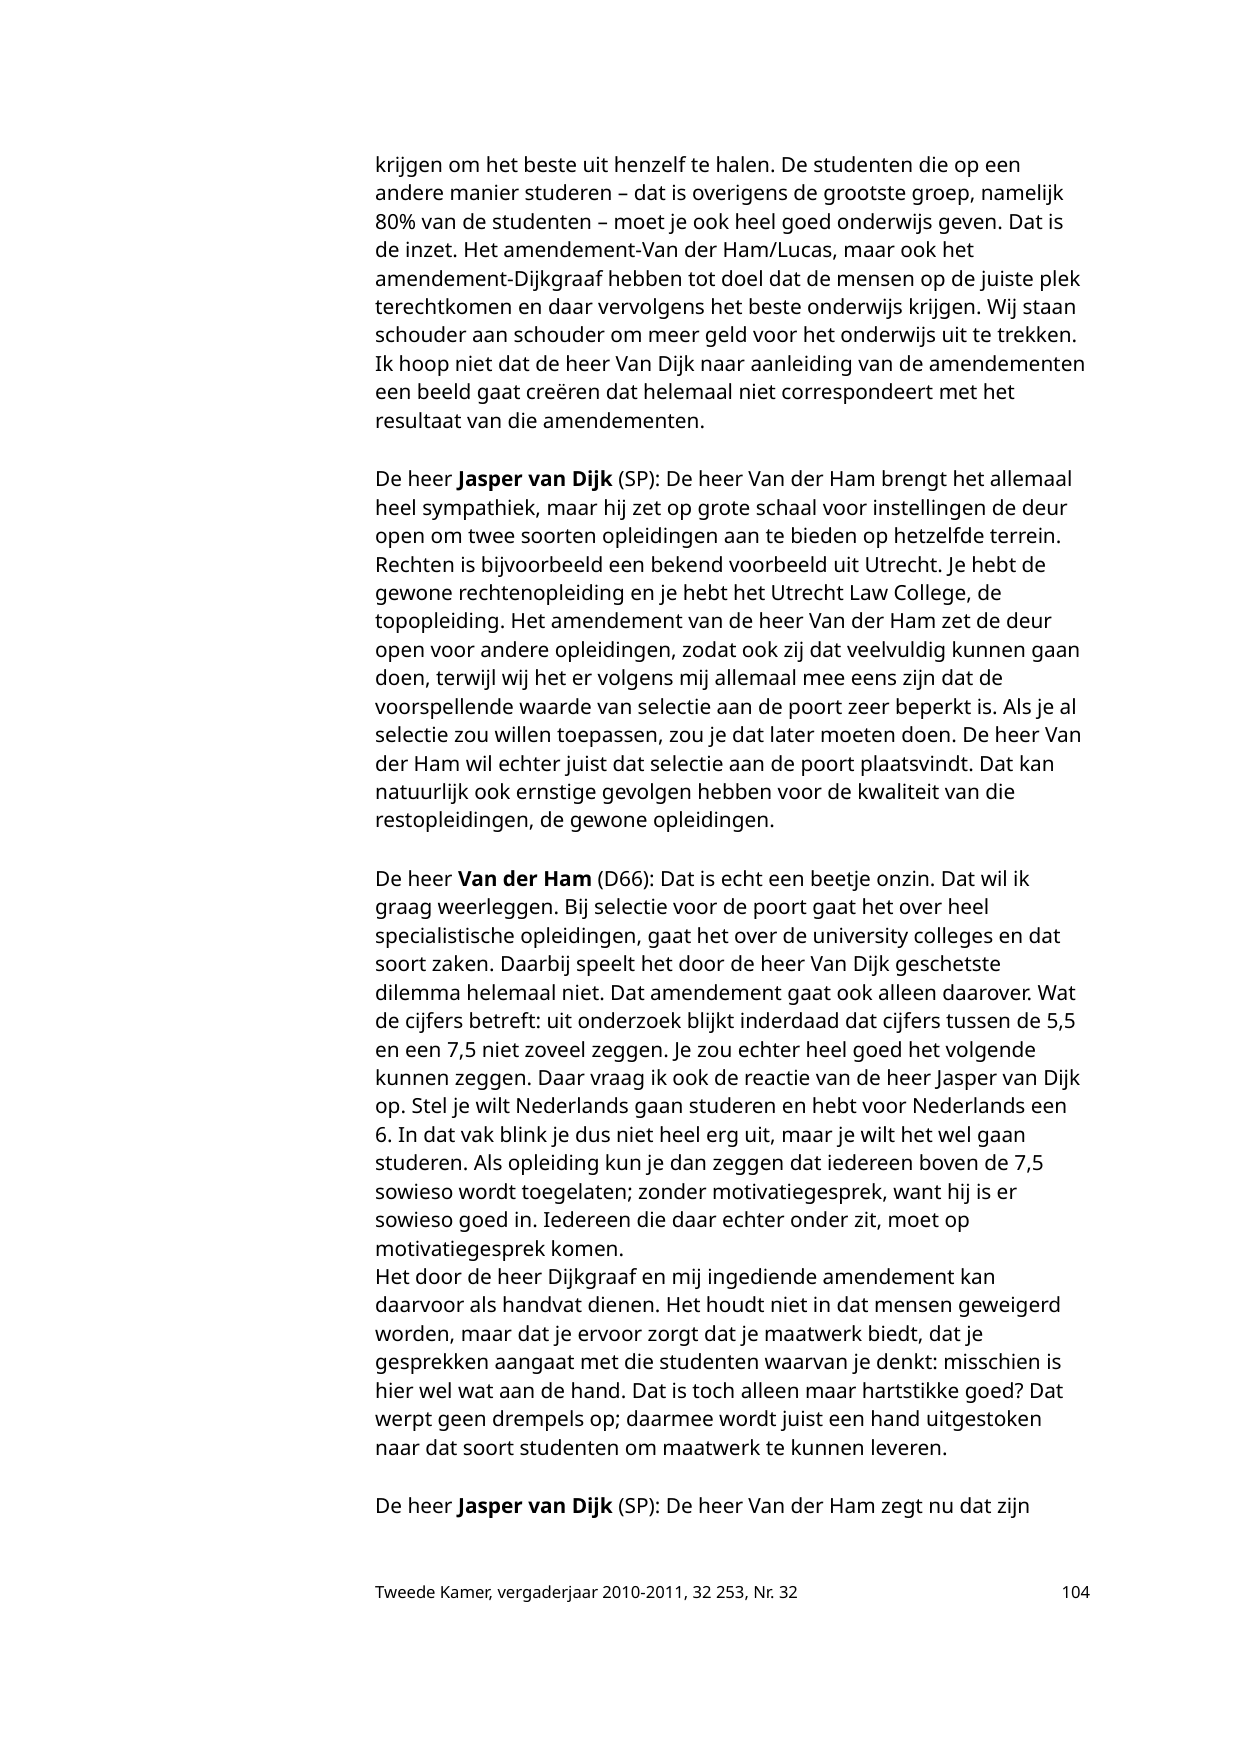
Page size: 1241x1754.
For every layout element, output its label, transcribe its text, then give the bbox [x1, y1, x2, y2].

text De heer Jasper van Dijk (SP): De heer Van der Ham zegt nu dat zijn [375, 1491, 1090, 1520]
text Het door de heer Dijkgraaf en mij ingediende amendement kan daarvoor als handvat dienen. Het houdt niet in dat mensen geweigerd worden, maar dat je ervoor zorgt dat je maatwerk biedt, dat je gesprekken aangaat met die studenten waarvan je denkt: misschien is hier wel wat aan de hand. Dat is toch alleen maar hartstikke goed? Dat werpt geen drempels op; daarmee wordt juist een hand uitgestoken naar dat soort studenten om maatwerk te kunnen leveren. [375, 1262, 1090, 1461]
text krijgen om het beste uit henzelf te halen. De studenten die op een andere manier studeren – dat is overigens de grootste groep, namelijk 80% van de studenten – moet je ook heel goed onderwijs geven. Dat is de inzet. Het amendement-Van der Ham/Lucas, maar ook het amendement-Dijkgraaf hebben tot doel dat de mensen op de juiste plek terechtkomen en daar vervolgens het beste onderwijs krijgen. Wij staan schouder aan schouder om meer geld voor het onderwijs uit te trekken. Ik hoop niet dat de heer Van Dijk naar aanleiding van de amendementen een beeld gaat creëren dat helemaal niet correspondeert met het resultaat van die amendementen. [375, 150, 1090, 434]
text De heer Jasper van Dijk (SP): De heer Van der Ham brengt het allemaal heel sympathiek, maar hij zet op grote schaal voor instellingen de deur open om twee soorten opleidingen aan te bieden op hetzelfde terrein. Rechten is bijvoorbeeld een bekend voorbeeld uit Utrecht. Je hebt de gewone rechtenopleiding en je hebt het Utrecht Law College, de topopleiding. Het amendement van de heer Van der Ham zet de deur open voor andere opleidingen, zodat ook zij dat veelvuldig kunnen gaan doen, terwijl wij het er volgens mij allemaal mee eens zijn dat de voorspellende waarde van selectie aan de poort zeer beperkt is. Als je al selectie zou willen toepassen, zou je dat later moeten doen. De heer Van der Ham wil echter juist dat selectie aan de poort plaatsvindt. Dat kan natuurlijk ook ernstige gevolgen hebben voor de kwaliteit van die restopleidingen, de gewone opleidingen. [375, 464, 1090, 834]
text De heer Van der Ham (D66): Dat is echt een beetje onzin. Dat wil ik graag weerleggen. Bij selectie voor de poort gaat het over heel specialistische opleidingen, gaat het over de university colleges en dat soort zaken. Daarbij speelt het door de heer Van Dijk geschetste dilemma helemaal niet. Dat amendement gaat ook alleen daarover. Wat de cijfers betreft: uit onderzoek blijkt inderdaad dat cijfers tussen de 5,5 en een 7,5 niet zoveel zeggen. Je zou echter heel goed het volgende kunnen zeggen. Daar vraag ik ook de reactie van de heer Jasper van Dijk op. Stel je wilt Nederlands gaan studeren en hebt voor Nederlands een 6. In dat vak blink je dus niet heel erg uit, maar je wilt het wel gaan studeren. Als opleiding kun je dan zeggen dat iedereen boven de 7,5 sowieso wordt toegelaten; zonder motivatiegesprek, want hij is er sowieso goed in. Iedereen die daar echter onder zit, moet op motivatiegesprek komen. [375, 864, 1090, 1262]
